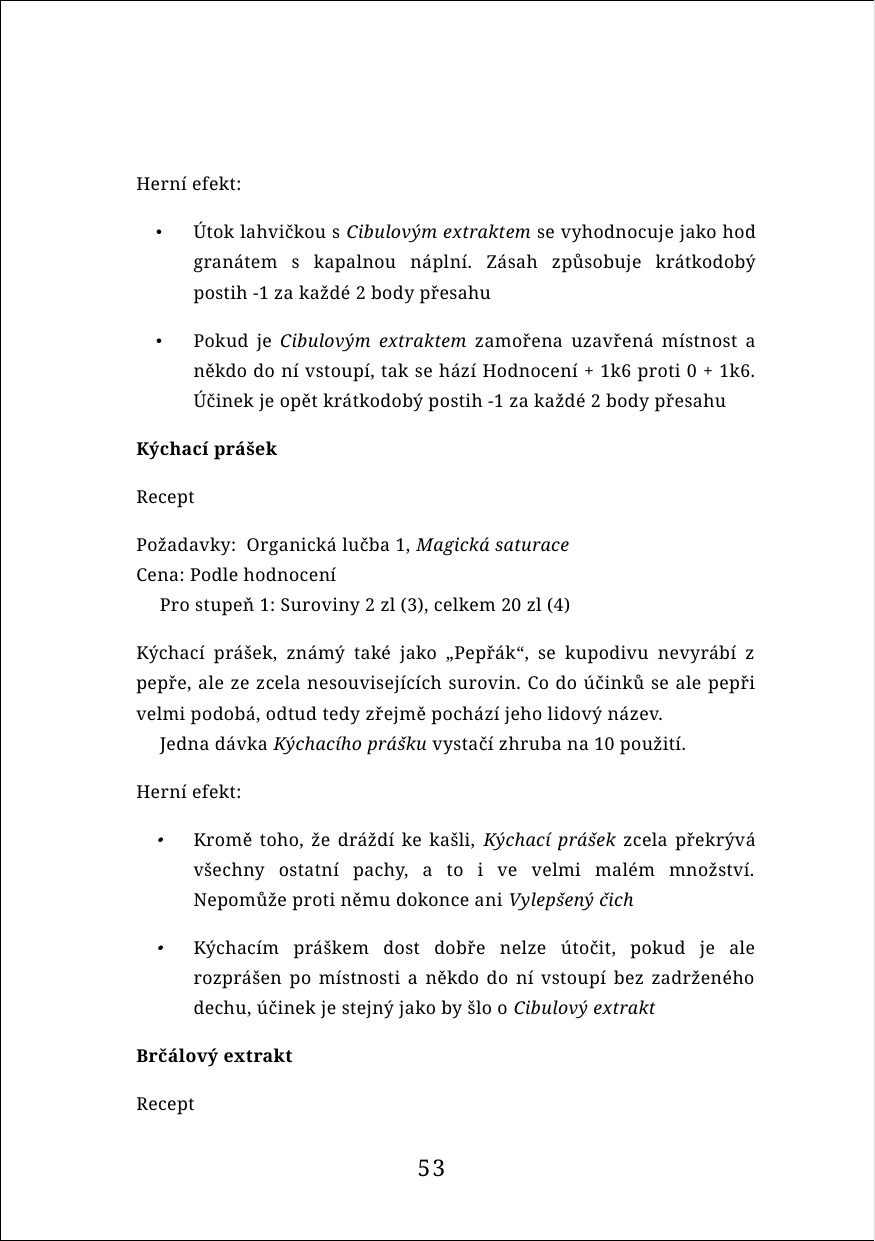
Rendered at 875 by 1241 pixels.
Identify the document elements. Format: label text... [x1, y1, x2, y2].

text Recept [136, 484, 756, 508]
text Kýchací prášek [136, 436, 756, 461]
text Požadavky: Organická lučba 1, Magická saturace Cena: Podle hodnocení Pro stupeň 1: Suroviny 2 zl (3), celkem 20 zl (4) [136, 532, 756, 617]
text Herní efekt: [136, 779, 756, 803]
text Kýchací prášek, známý také jako „Pepřák“, se kupodivu nevyrábí z pepře, ale ze zcela nesouvisejících surovin. Co do účinků se ale pepři velmi podobá, odtud tedy zřejmě pochází jeho lidový název. Jedna dávka Kýchacího prášku vystačí zhruba na 10 použití. [136, 641, 756, 755]
list Útok lahvičkou s Cibulovým extraktem se vyhodnocuje jako hod granátem s kapalnou náplní. Zásah způsobuje krátkodobý postih -1 za každé 2 body přesahu [156, 220, 756, 304]
list Kýchacím práškem dost dobře nelze útočit, pokud je ale rozprášen po místnosti a někdo do ní vstoupí bez zadrženého dechu, účinek je stejný jako by šlo o Cibulový extrakt [156, 935, 756, 1020]
text Recept [136, 1092, 756, 1116]
list Pokud je Cibulovým extraktem zamořena uzavřená místnost a někdo do ní vstoupí, tak se hází Hodnocení + 1k6 proti 0 + 1k6. Účinek je opět krátkodobý postih -1 za každé 2 body přesahu [156, 328, 756, 413]
text Brčálový extrakt [136, 1044, 756, 1068]
text Herní efekt: [136, 172, 756, 196]
list Kromě toho, že dráždí ke kašli, Kýchací prášek zcela překrývá všechny ostatní pachy, a to i ve velmi malém množství. Nepomůže proti němu dokonce ani Vylepšený čich [156, 827, 756, 912]
